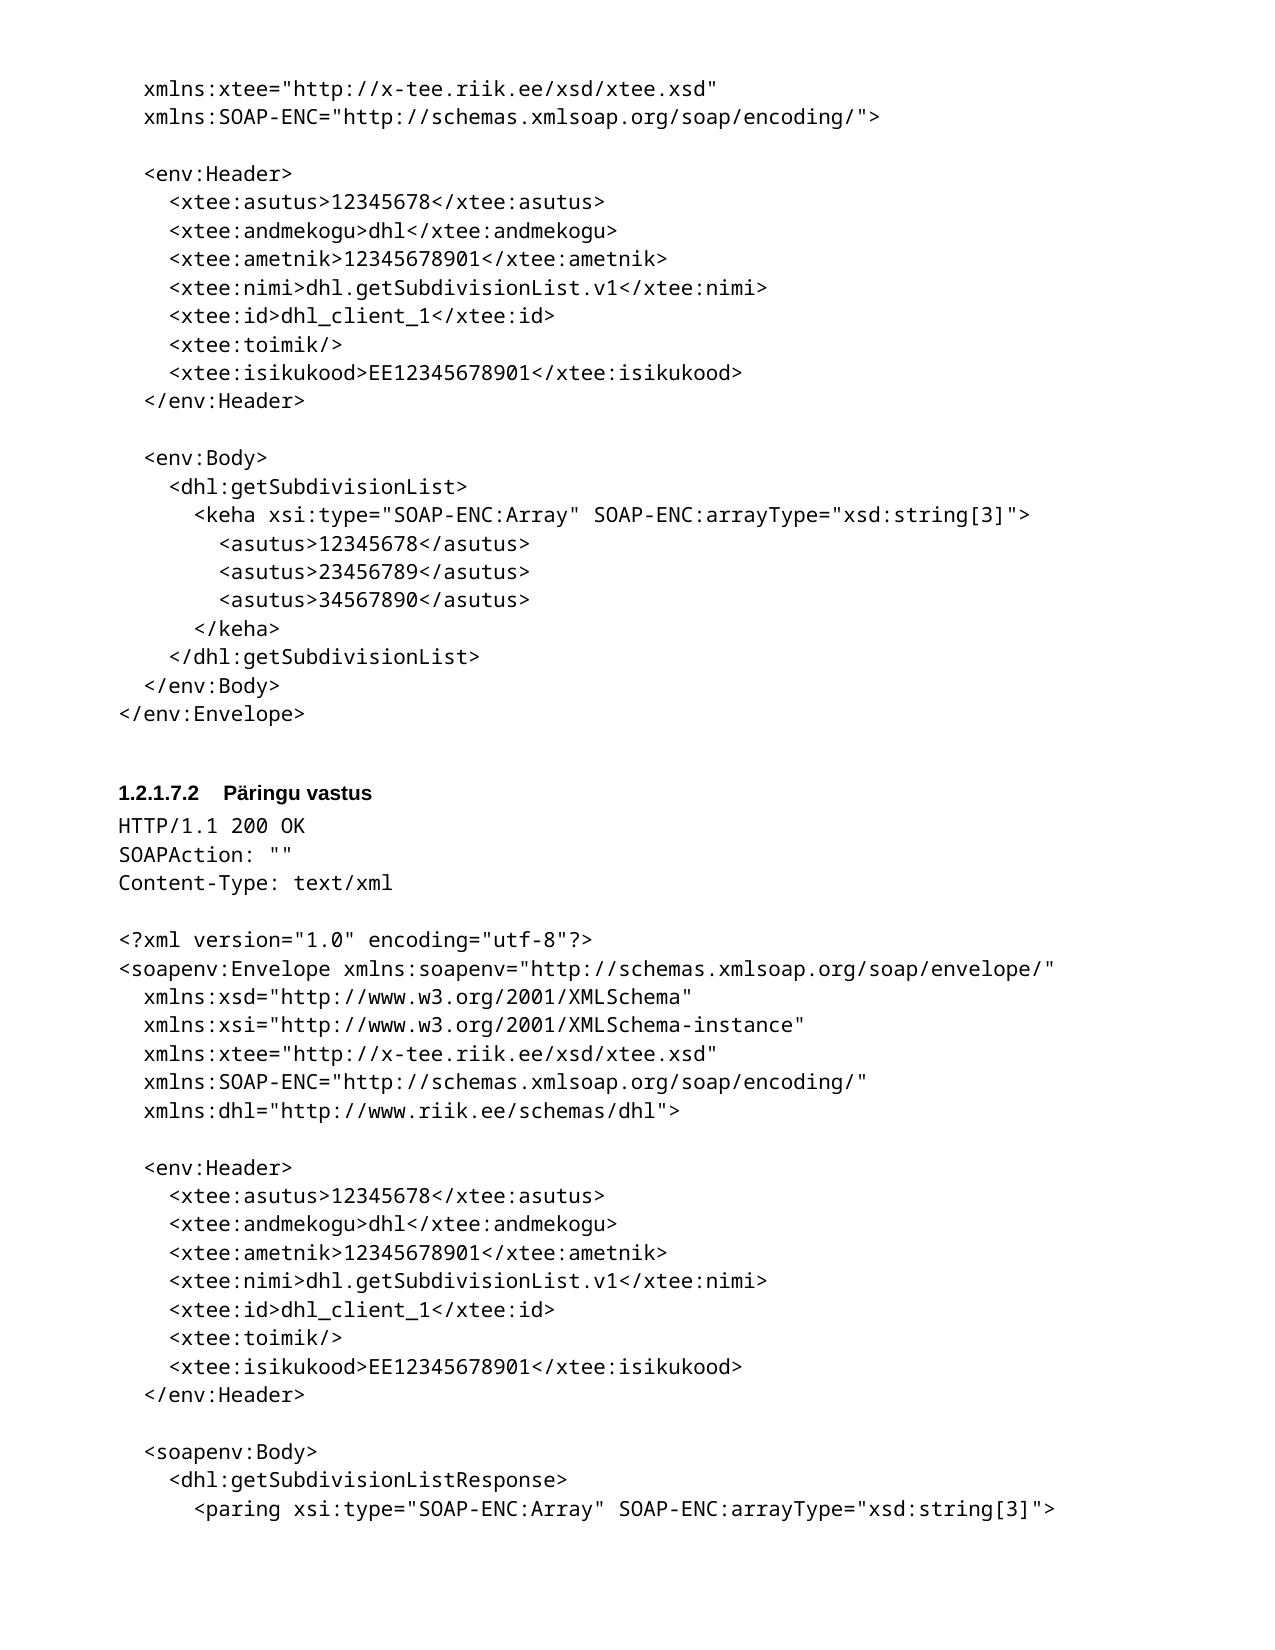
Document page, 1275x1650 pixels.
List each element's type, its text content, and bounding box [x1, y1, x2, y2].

text xmlns:xsd="http://www.w3.org/2001/XMLSchema" [118, 982, 1157, 1011]
text xmlns:SOAP-ENC="http://schemas.xmlsoap.org/soap/encoding/" [118, 1067, 1157, 1096]
text <xtee:isikukood>EE12345678901</xtee:isikukood> [118, 358, 1157, 387]
text <xtee:ametnik>12345678901</xtee:ametnik> [118, 1238, 1157, 1266]
subtitle Päringu vastus [118, 781, 1157, 805]
text xmlns:xtee="http://x-tee.riik.ee/xsd/xtee.xsd" [118, 74, 1157, 102]
text SOAPAction: "" [118, 840, 1157, 868]
text HTTP/1.1 200 OK [118, 811, 1157, 840]
text <asutus>12345678</asutus> [118, 529, 1157, 557]
text <xtee:id>dhl_client_1</xtee:id> [118, 301, 1157, 330]
text <soapenv:Envelope xmlns:soapenv="http://schemas.xmlsoap.org/soap/envelope/" [118, 954, 1157, 982]
text <xtee:ametnik>12345678901</xtee:ametnik> [118, 244, 1157, 273]
text </keha> [118, 614, 1157, 642]
text <keha xsi:type="SOAP-ENC:Array" SOAP-ENC:arrayType="xsd:string[3]"> [118, 500, 1157, 529]
text </env:Envelope> [118, 699, 1157, 728]
text </env:Header> [118, 387, 1157, 415]
text <xtee:nimi>dhl.getSubdivisionList.v1</xtee:nimi> [118, 273, 1157, 301]
text <dhl:getSubdivisionList> [118, 472, 1157, 500]
text <asutus>23456789</asutus> [118, 557, 1157, 586]
text <?xml version="1.0" encoding="utf-8"?> [118, 925, 1157, 954]
text <xtee:toimik/> [118, 330, 1157, 358]
text <xtee:nimi>dhl.getSubdivisionList.v1</xtee:nimi> [118, 1266, 1157, 1295]
text <xtee:toimik/> [118, 1323, 1157, 1352]
text xmlns:SOAP-ENC="http://schemas.xmlsoap.org/soap/encoding/"> [118, 102, 1157, 131]
text <env:Header> [118, 1153, 1157, 1181]
text <xtee:asutus>12345678</xtee:asutus> [118, 1181, 1157, 1209]
text <paring xsi:type="SOAP-ENC:Array" SOAP-ENC:arrayType="xsd:string[3]"> [118, 1494, 1157, 1522]
text <xtee:andmekogu>dhl</xtee:andmekogu> [118, 1209, 1157, 1238]
text </env:Body> [118, 671, 1157, 699]
text </dhl:getSubdivisionList> [118, 642, 1157, 671]
text xmlns:dhl="http://www.riik.ee/schemas/dhl"> [118, 1096, 1157, 1124]
text <env:Body> [118, 443, 1157, 472]
text <asutus>34567890</asutus> [118, 586, 1157, 614]
text <xtee:andmekogu>dhl</xtee:andmekogu> [118, 216, 1157, 244]
text xmlns:xtee="http://x-tee.riik.ee/xsd/xtee.xsd" [118, 1039, 1157, 1067]
text <xtee:id>dhl_client_1</xtee:id> [118, 1295, 1157, 1323]
text </env:Header> [118, 1380, 1157, 1409]
text <dhl:getSubdivisionListResponse> [118, 1466, 1157, 1494]
text Content-Type: text/xml [118, 868, 1157, 897]
text <env:Header> [118, 159, 1157, 187]
text xmlns:xsi="http://www.w3.org/2001/XMLSchema-instance" [118, 1011, 1157, 1039]
text <xtee:isikukood>EE12345678901</xtee:isikukood> [118, 1352, 1157, 1380]
text <soapenv:Body> [118, 1437, 1157, 1466]
text <xtee:asutus>12345678</xtee:asutus> [118, 187, 1157, 216]
